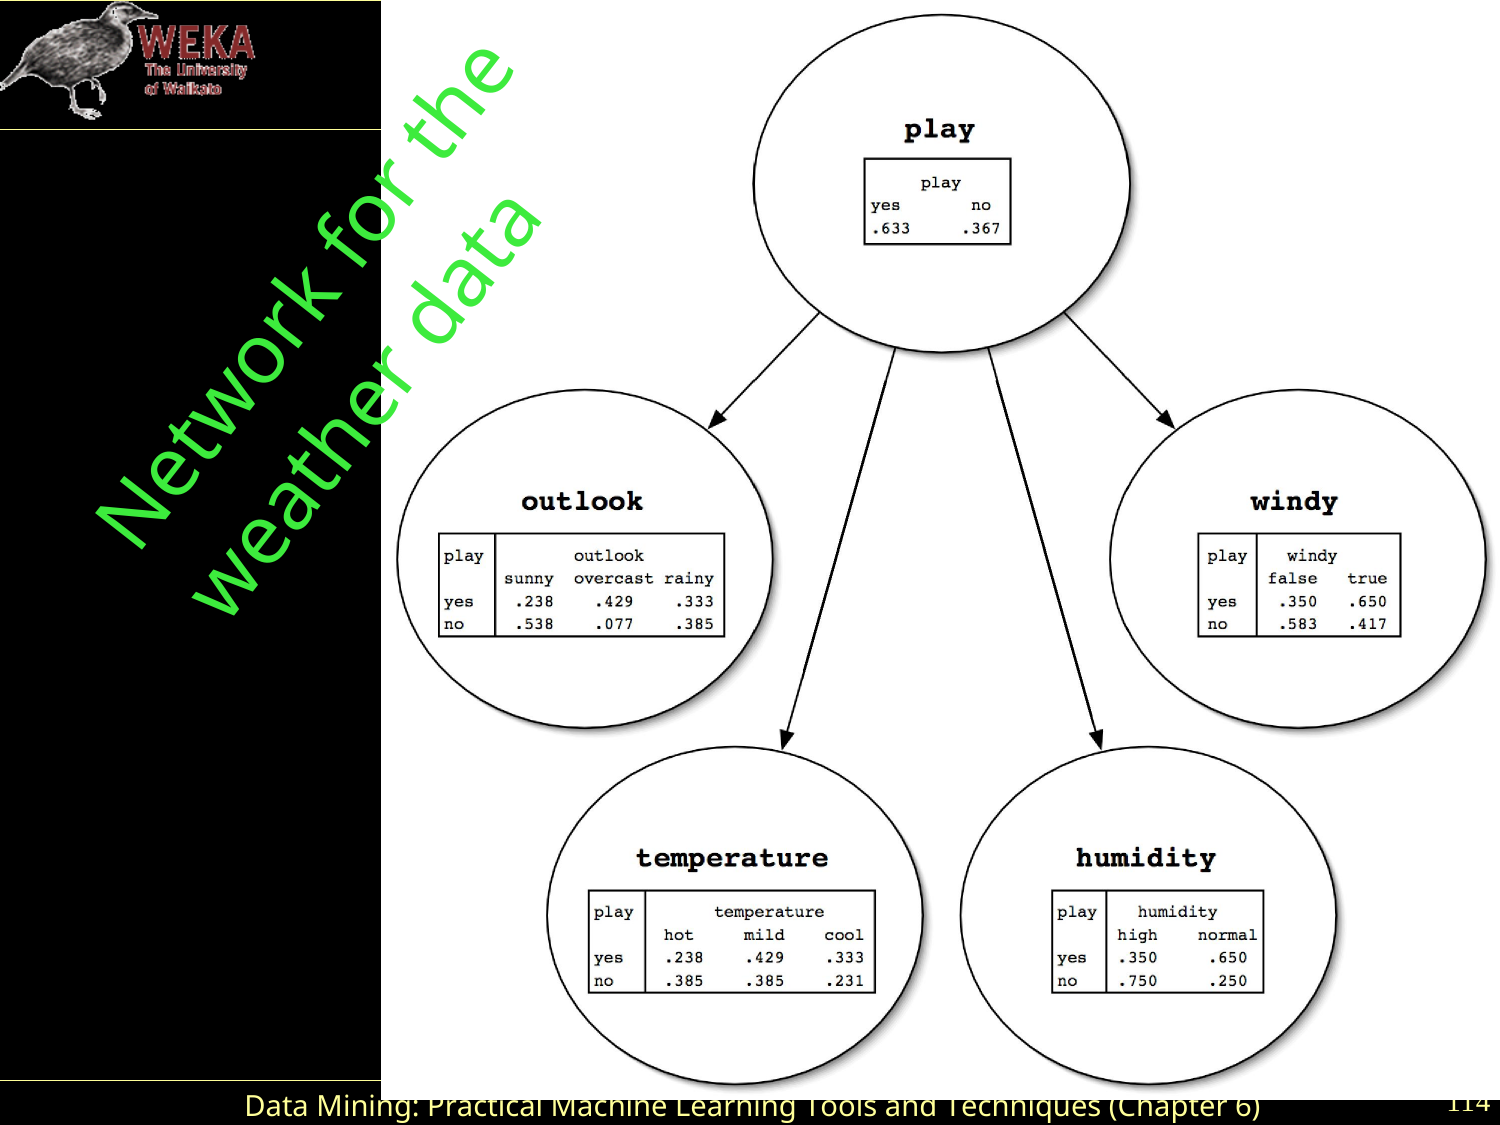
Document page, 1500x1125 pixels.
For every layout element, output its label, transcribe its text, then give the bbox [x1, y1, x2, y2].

picture [0, 1, 266, 129]
title Network for the weather data [0, 0, 827, 768]
picture [381, 0, 1500, 1100]
